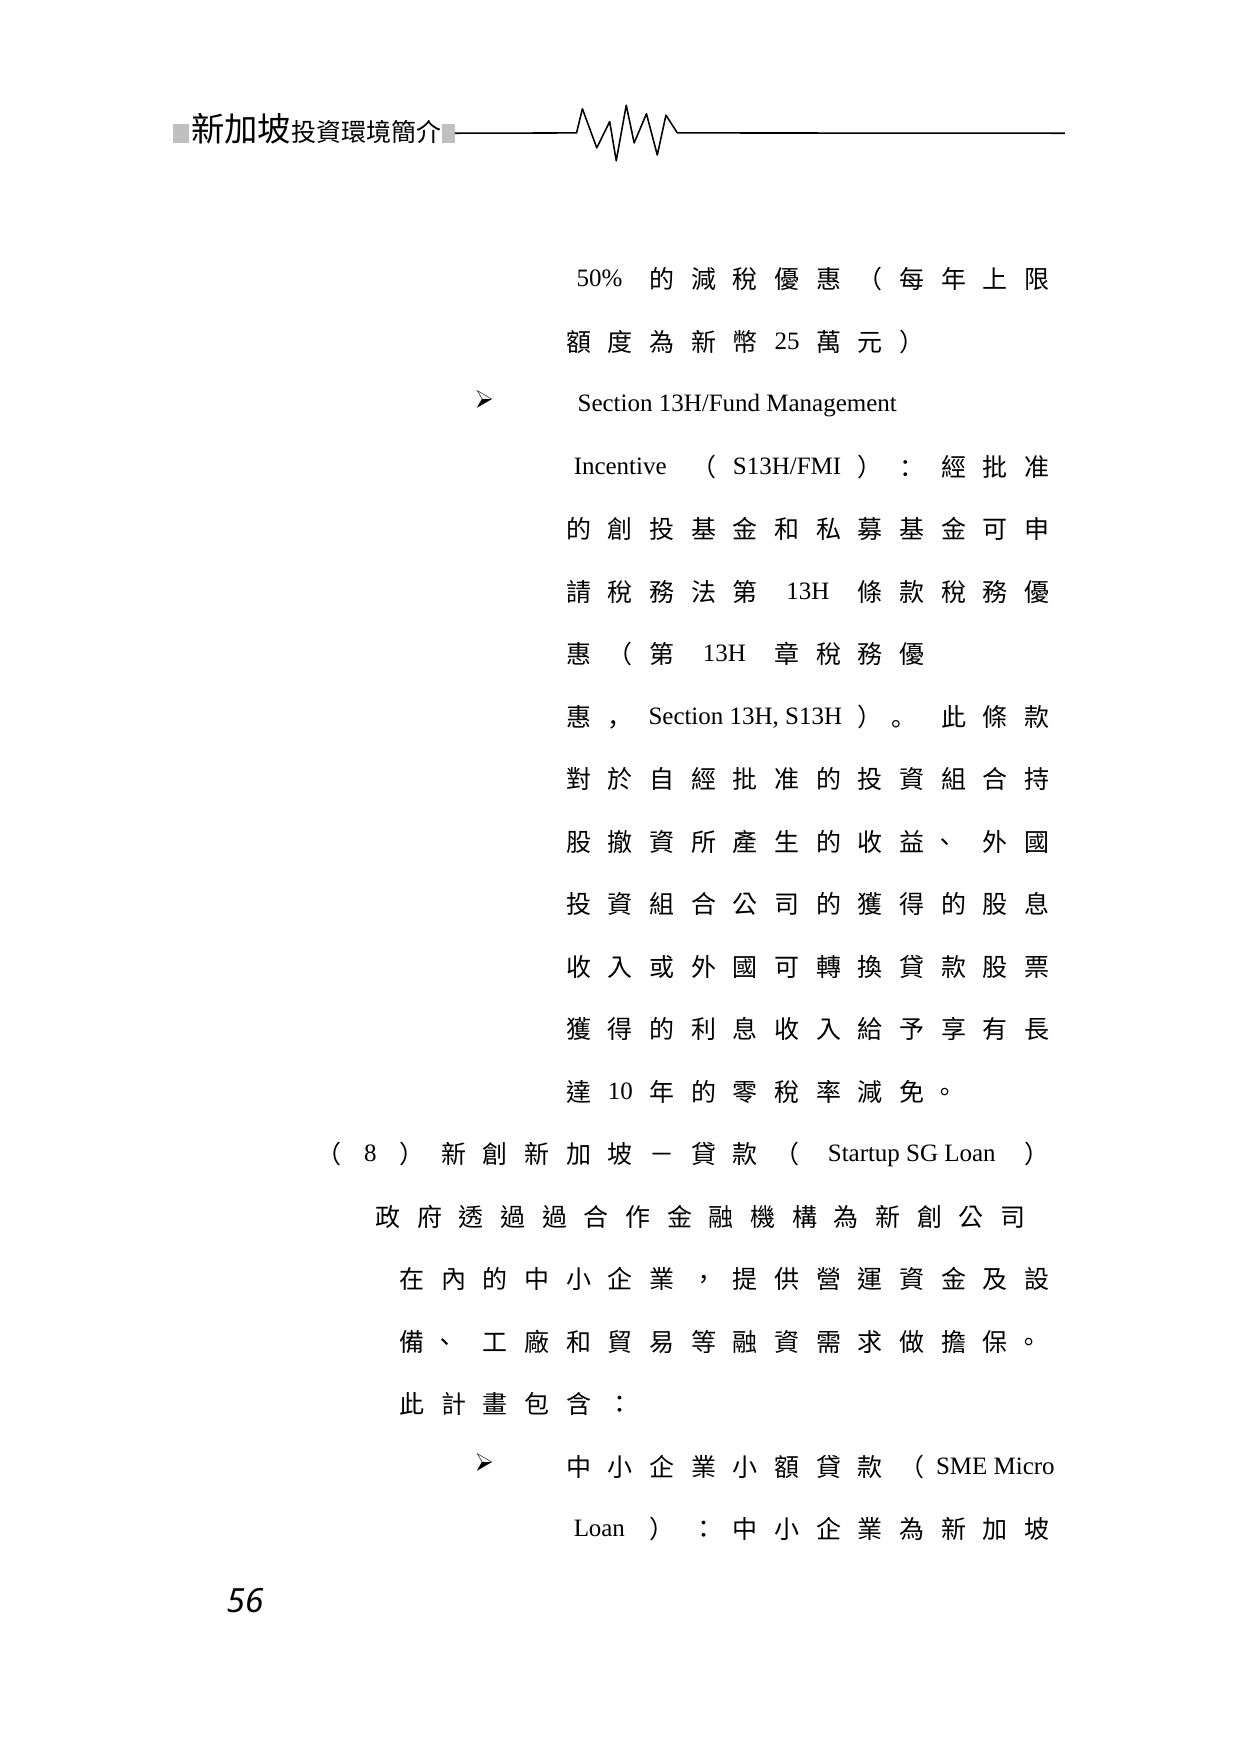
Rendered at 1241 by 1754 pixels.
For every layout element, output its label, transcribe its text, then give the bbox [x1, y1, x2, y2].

list Section 13H/Fund Management Incentive（S13H/FMI）：經批准的創投基金和私募基金可申請稅務法第13H條款稅務優惠（第13H章稅務優惠，Section 13H, S13H）。此條款對於自經批准的投資組合持股撤資所產生的收益、外國投資組合公司的獲得的股息收入或外國可轉換貸款股票獲得的利息收入給予享有長達10年的零稅率減免。 [467, 361, 1058, 1111]
list 50%的減稅優惠（每年上限額度為新幣25萬元） [467, 236, 1058, 361]
text （8）新創新加坡－貸款（Startup SG Loan） [306, 1111, 1058, 1174]
list 中小企業小額貸款（SME Micro Loan）：中小企業為新加坡 [467, 1424, 1058, 1549]
text 政府透過過合作金融機構為新創公司在內的中小企業，提供營運資金及設備、工廠和貿易等融資需求做擔保。此計畫包含： [330, 1174, 1058, 1424]
